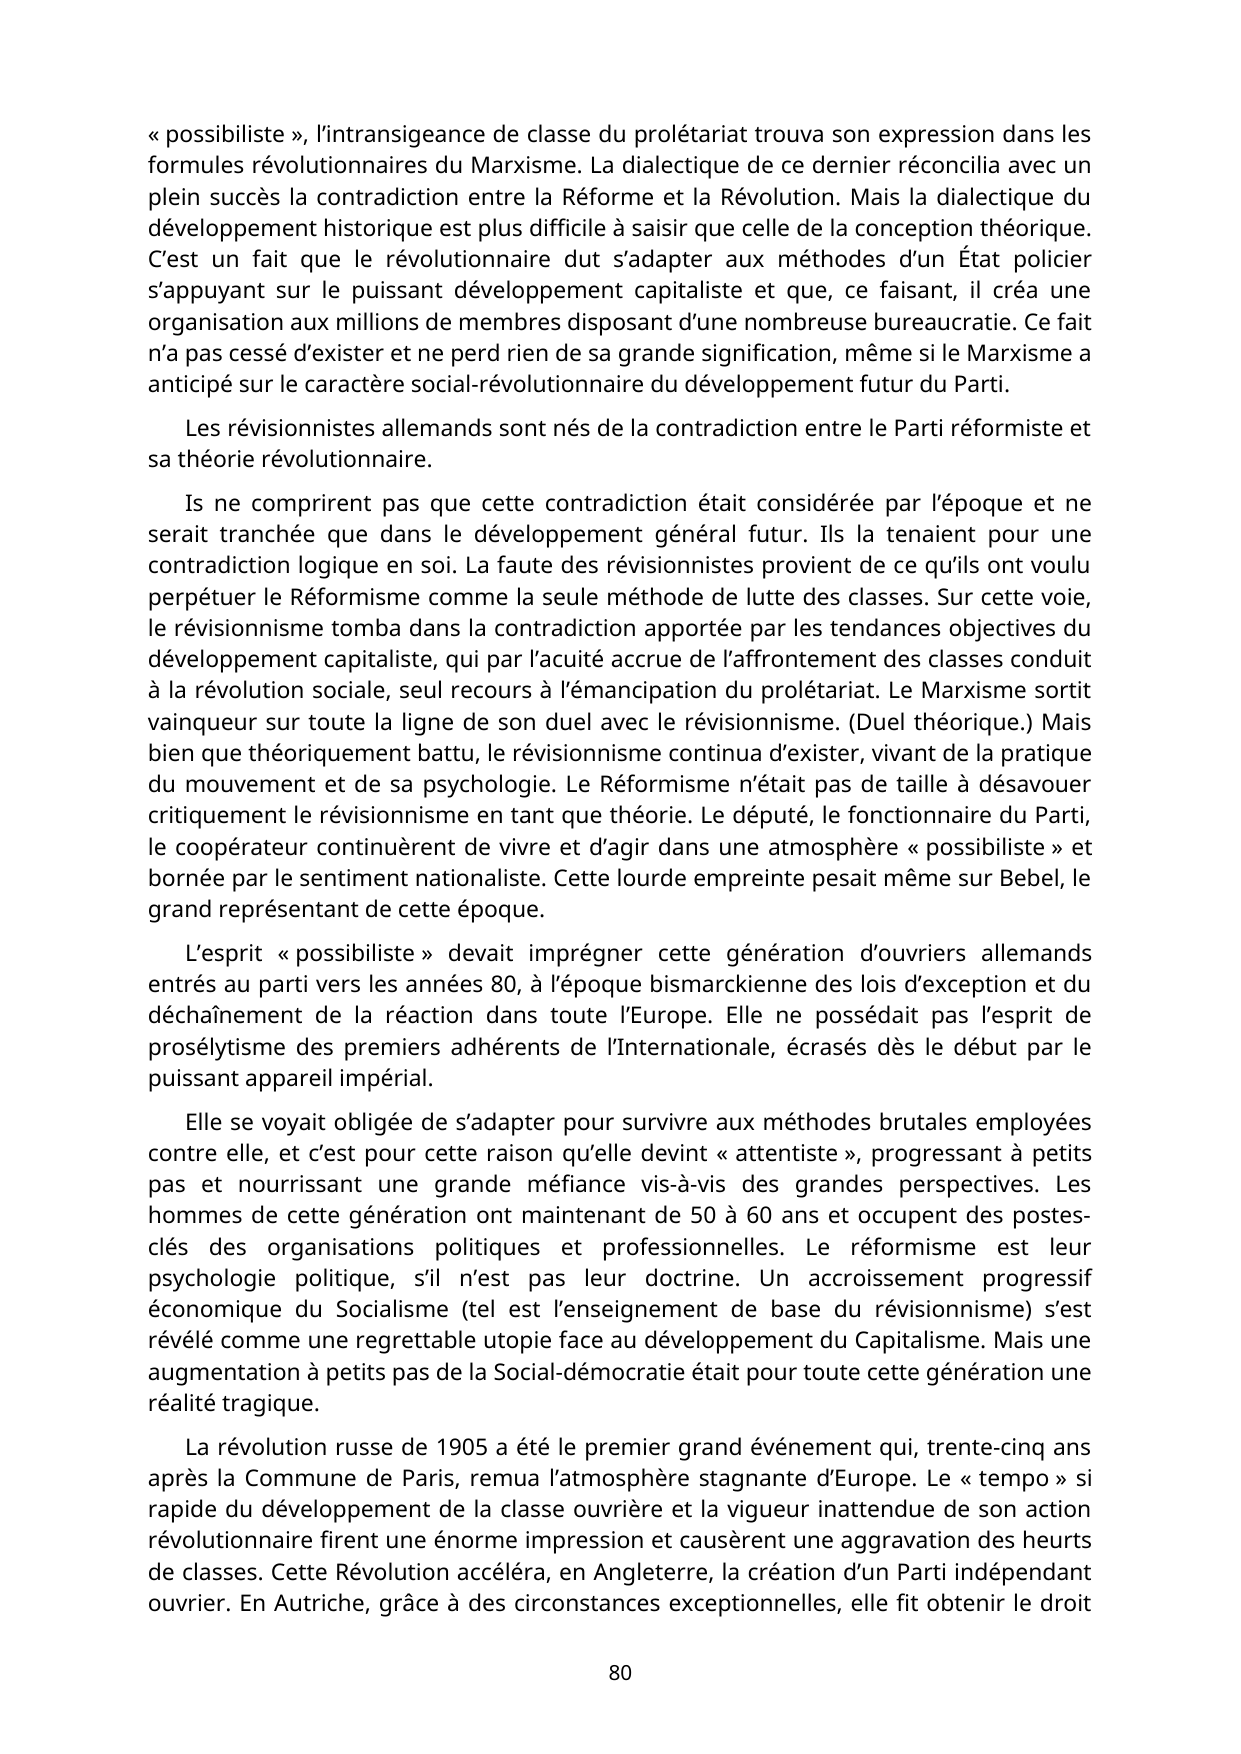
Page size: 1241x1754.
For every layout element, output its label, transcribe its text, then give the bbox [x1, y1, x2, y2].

text Elle se voyait obligée de s’adapter pour survivre aux méthodes brutales employées contre elle, et c’est pour cette raison qu’elle devint « attentiste », progressant à petits pas et nourrissant une grande méfiance vis-à-vis des grandes perspectives. Les hommes de cette génération ont maintenant de 50 à 60 ans et occupent des postes-clés des organisations politiques et professionnelles. Le réformisme est leur psychologie politique, s’il n’est pas leur doctrine. Un accroissement progressif économique du Socialisme (tel est l’enseignement de base du révisionnisme) s’est révélé comme une regrettable utopie face au développement du Capitalisme. Mais une augmentation à petits pas de la Social-démocratie était pour toute cette génération une réalité tragique. [148, 1106, 1093, 1418]
text Is ne comprirent pas que cette contradiction était considérée par l’époque et ne serait tranchée que dans le développement général futur. Ils la tenaient pour une contradiction logique en soi. La faute des révisionnistes provient de ce qu’ils ont voulu perpétuer le Réformisme comme la seule méthode de lutte des classes. Sur cette voie, le révisionnisme tomba dans la contradiction apportée par les tendances objectives du développement capitaliste, qui par l’acuité accrue de l’affrontement des classes conduit à la révolution sociale, seul recours à l’émancipation du prolétariat. Le Marxisme sortit vainqueur sur toute la ligne de son duel avec le révisionnisme. (Duel théorique.) Mais bien que théoriquement battu, le révisionnisme continua d’exister, vivant de la pratique du mouvement et de sa psychologie. Le Réformisme n’était pas de taille à désavouer critiquement le révisionnisme en tant que théorie. Le député, le fonctionnaire du Parti, le coopérateur continuèrent de vivre et d’agir dans une atmosphère « possibiliste » et bornée par le sentiment nationaliste. Cette lourde empreinte pesait même sur Bebel, le grand représentant de cette époque. [148, 487, 1093, 924]
text Les révisionnistes allemands sont nés de la contradiction entre le Parti réformiste et sa théorie révolutionnaire. [148, 412, 1093, 474]
text L’esprit « possibiliste » devait imprégner cette génération d’ouvriers allemands entrés au parti vers les années 80, à l’époque bismarckienne des lois d’exception et du déchaînement de la réaction dans toute l’Europe. Elle ne possédait pas l’esprit de prosélytisme des premiers adhérents de l’Internationale, écrasés dès le début par le puissant appareil impérial. [148, 937, 1093, 1093]
text « possibiliste », l’intransigeance de classe du prolétariat trouva son expression dans les formules révolutionnaires du Marxisme. La dialectique de ce dernier réconcilia avec un plein succès la contradiction entre la Réforme et la Révolution. Mais la dialectique du développement historique est plus difficile à saisir que celle de la conception théorique. C’est un fait que le révolutionnaire dut s’adapter aux méthodes d’un État policier s’appuyant sur le puissant développement capitaliste et que, ce faisant, il créa une organisation aux millions de membres disposant d’une nombreuse bureaucratie. Ce fait n’a pas cessé d’exister et ne perd rien de sa grande signification, même si le Marxisme a anticipé sur le caractère social-révolutionnaire du développement futur du Parti. [148, 118, 1093, 399]
text La révolution russe de 1905 a été le premier grand événement qui, trente-cinq ans après la Commune de Paris, remua l’atmosphère stagnante d’Europe. Le « tempo » si rapide du développement de la classe ouvrière et la vigueur inattendue de son action révolutionnaire firent une énorme impression et causèrent une aggravation des heurts de classes. Cette Révolution accéléra, en Angleterre, la création d’un Parti indépendant ouvrier. En Autriche, grâce à des circonstances exceptionnelles, elle fit obtenir le droit [148, 1431, 1093, 1618]
